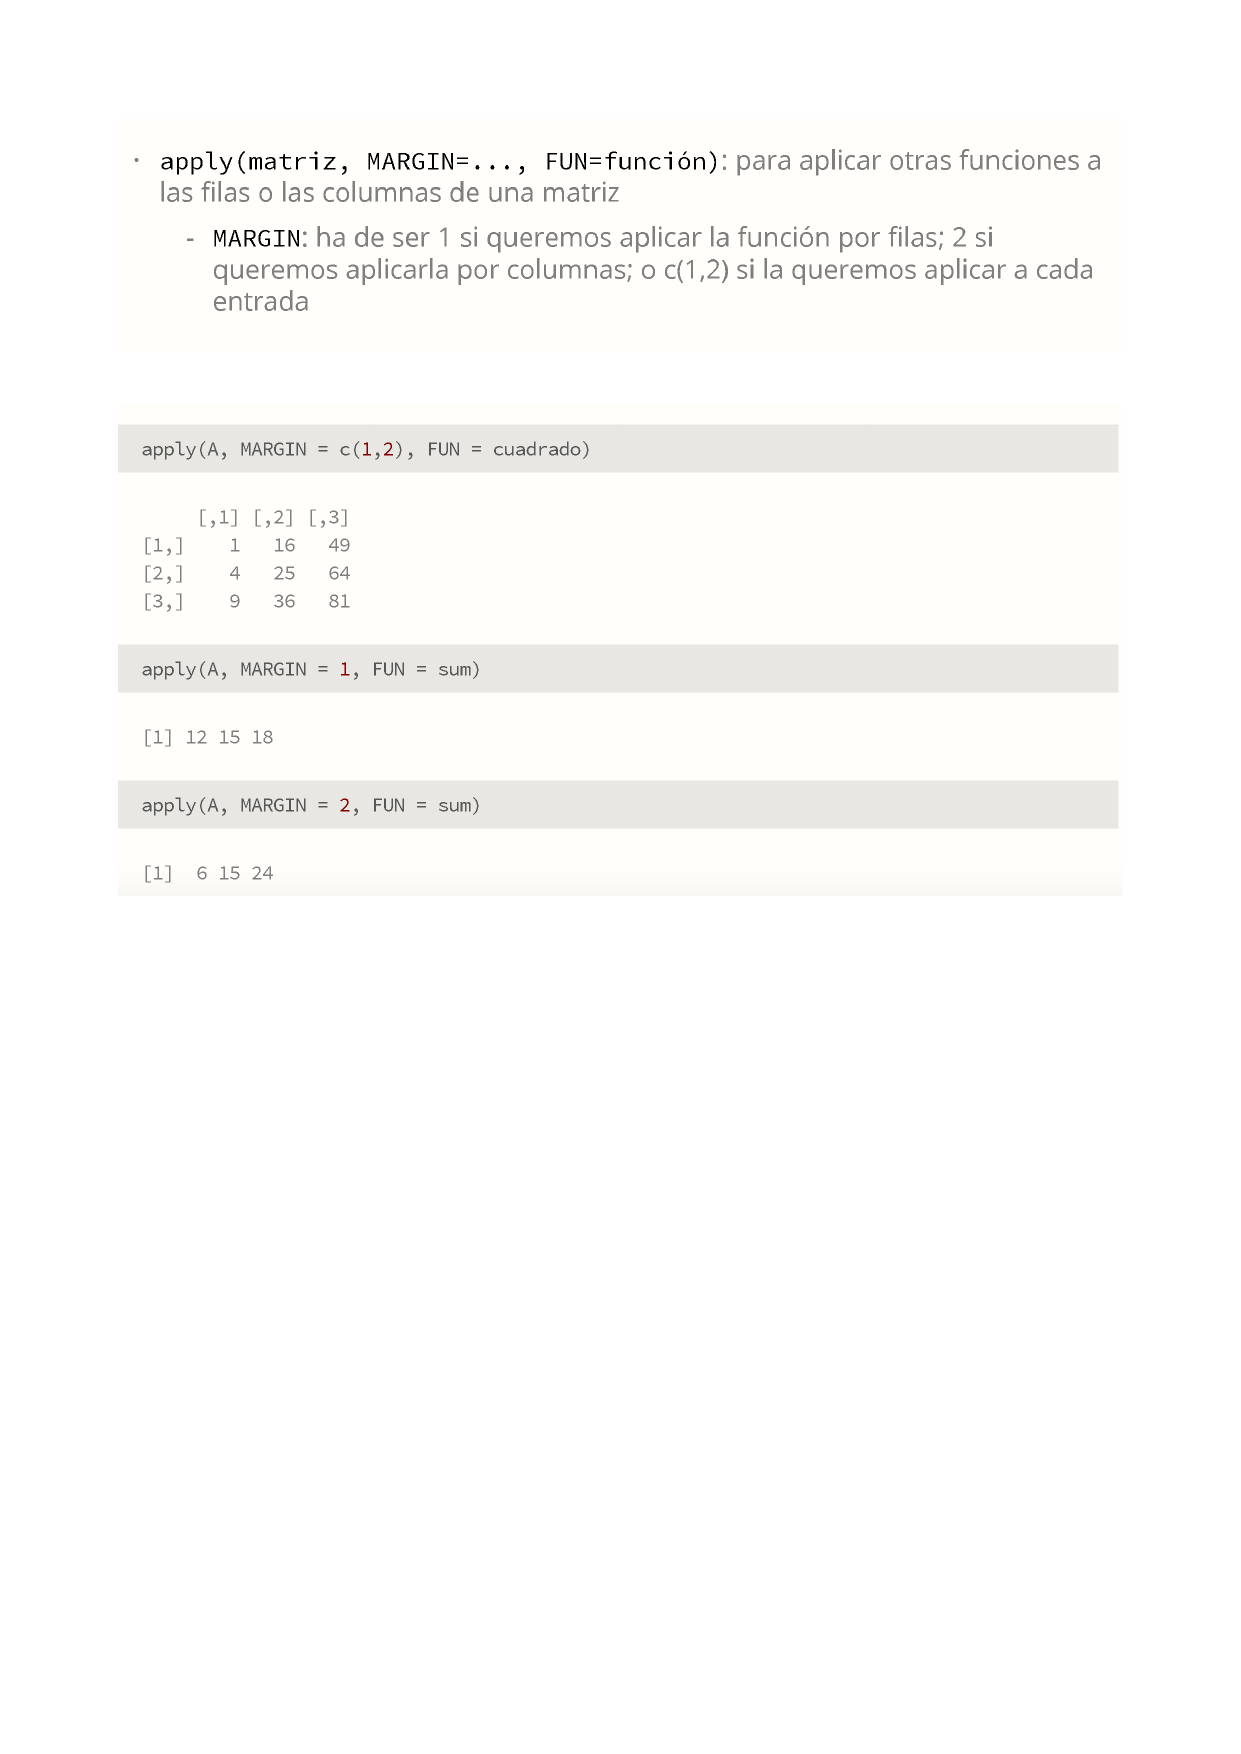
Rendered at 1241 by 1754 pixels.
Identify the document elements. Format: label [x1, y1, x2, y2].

picture [118, 118, 1123, 353]
picture [118, 404, 1123, 896]
